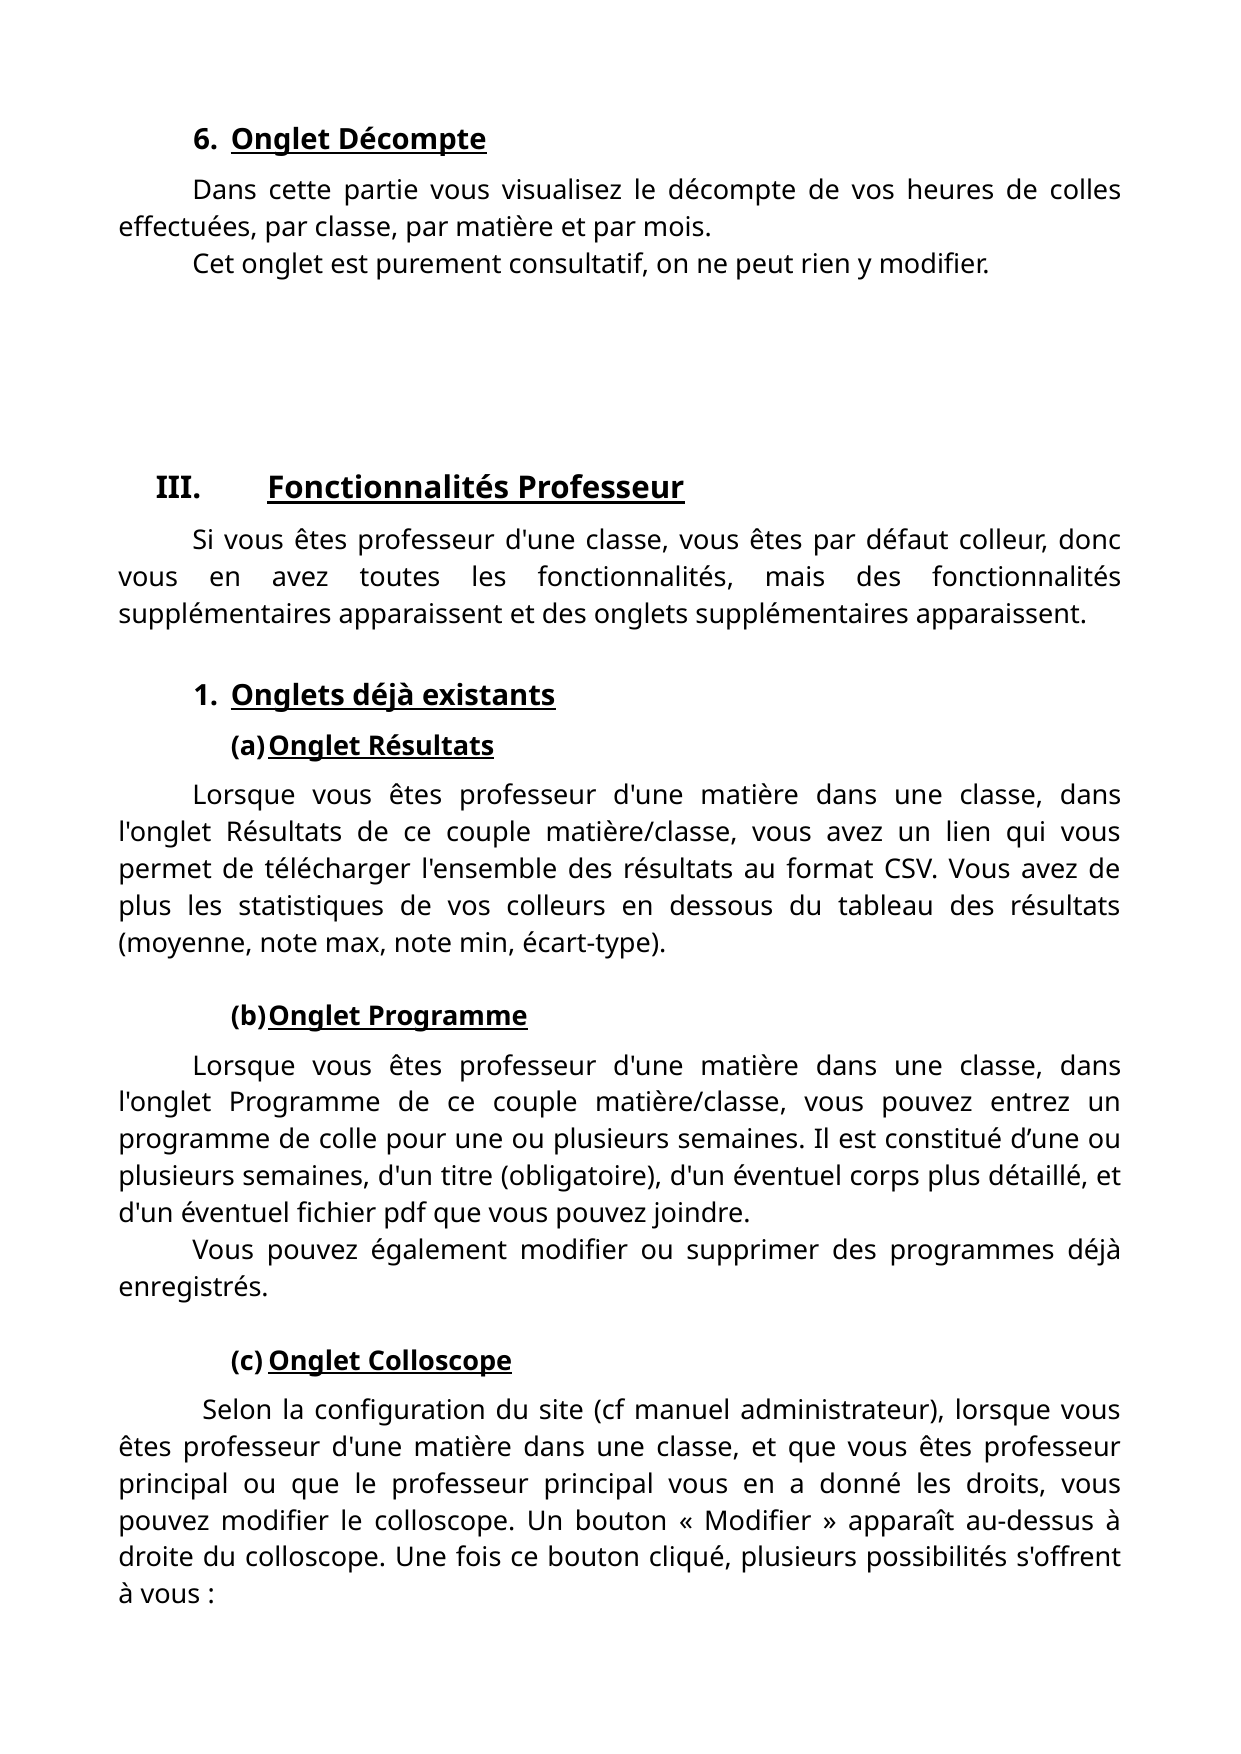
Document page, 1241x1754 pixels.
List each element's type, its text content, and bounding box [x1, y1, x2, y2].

text Si vous êtes professeur d'une classe, vous êtes par défaut colleur, donc vous en avez toutes les fonctionnalités, mais des fonctionnalités supplémentaires apparaissent et des onglets supplémentaires apparaissent. [118, 520, 1122, 631]
subtitle Onglet Décompte [193, 118, 1122, 158]
text Selon la configuration du site (cf manuel administrateur), lorsque vous êtes professeur d'une matière dans une classe, et que vous êtes professeur principal ou que le professeur principal vous en a donné les droits, vous pouvez modifier le colloscope. Un bouton « Modifier » apparaît au-dessus à droite du colloscope. Une fois ce bouton cliqué, plusieurs possibilités s'offrent à vous : [118, 1390, 1122, 1612]
text Lorsque vous êtes professeur d'une matière dans une classe, dans l'onglet Résultats de ce couple matière/classe, vous avez un lien qui vous permet de télécharger l'ensemble des résultats au format CSV. Vous avez de plus les statistiques de vos colleurs en dessous du tableau des résultats (moyenne, note max, note min, écart-type). [118, 776, 1122, 960]
subtitle Onglet Colloscope [231, 1341, 1122, 1378]
text Lorsque vous êtes professeur d'une matière dans une classe, dans l'onglet Programme de ce couple matière/classe, vous pouvez entrez un programme de colle pour une ou plusieurs semaines. Il est constitué d’une ou plusieurs semaines, d'un titre (obligatoire), d'un éventuel corps plus détaillé, et d'un éventuel fichier pdf que vous pouvez joindre. [118, 1046, 1122, 1230]
subtitle Onglet Résultats [231, 726, 1122, 763]
subtitle Onglet Programme [231, 997, 1122, 1034]
subtitle Onglets déjà existants [193, 674, 1122, 714]
text Cet onglet est purement consultatif, on ne peut rien y modifier. [118, 244, 1122, 281]
subtitle Fonctionnalités Professeur [156, 465, 1122, 508]
text Dans cette partie vous visualisez le décompte de vos heures de colles effectuées, par classe, par matière et par mois. [118, 170, 1122, 244]
text Vous pouvez également modifier ou supprimer des programmes déjà enregistrés. [118, 1230, 1122, 1304]
